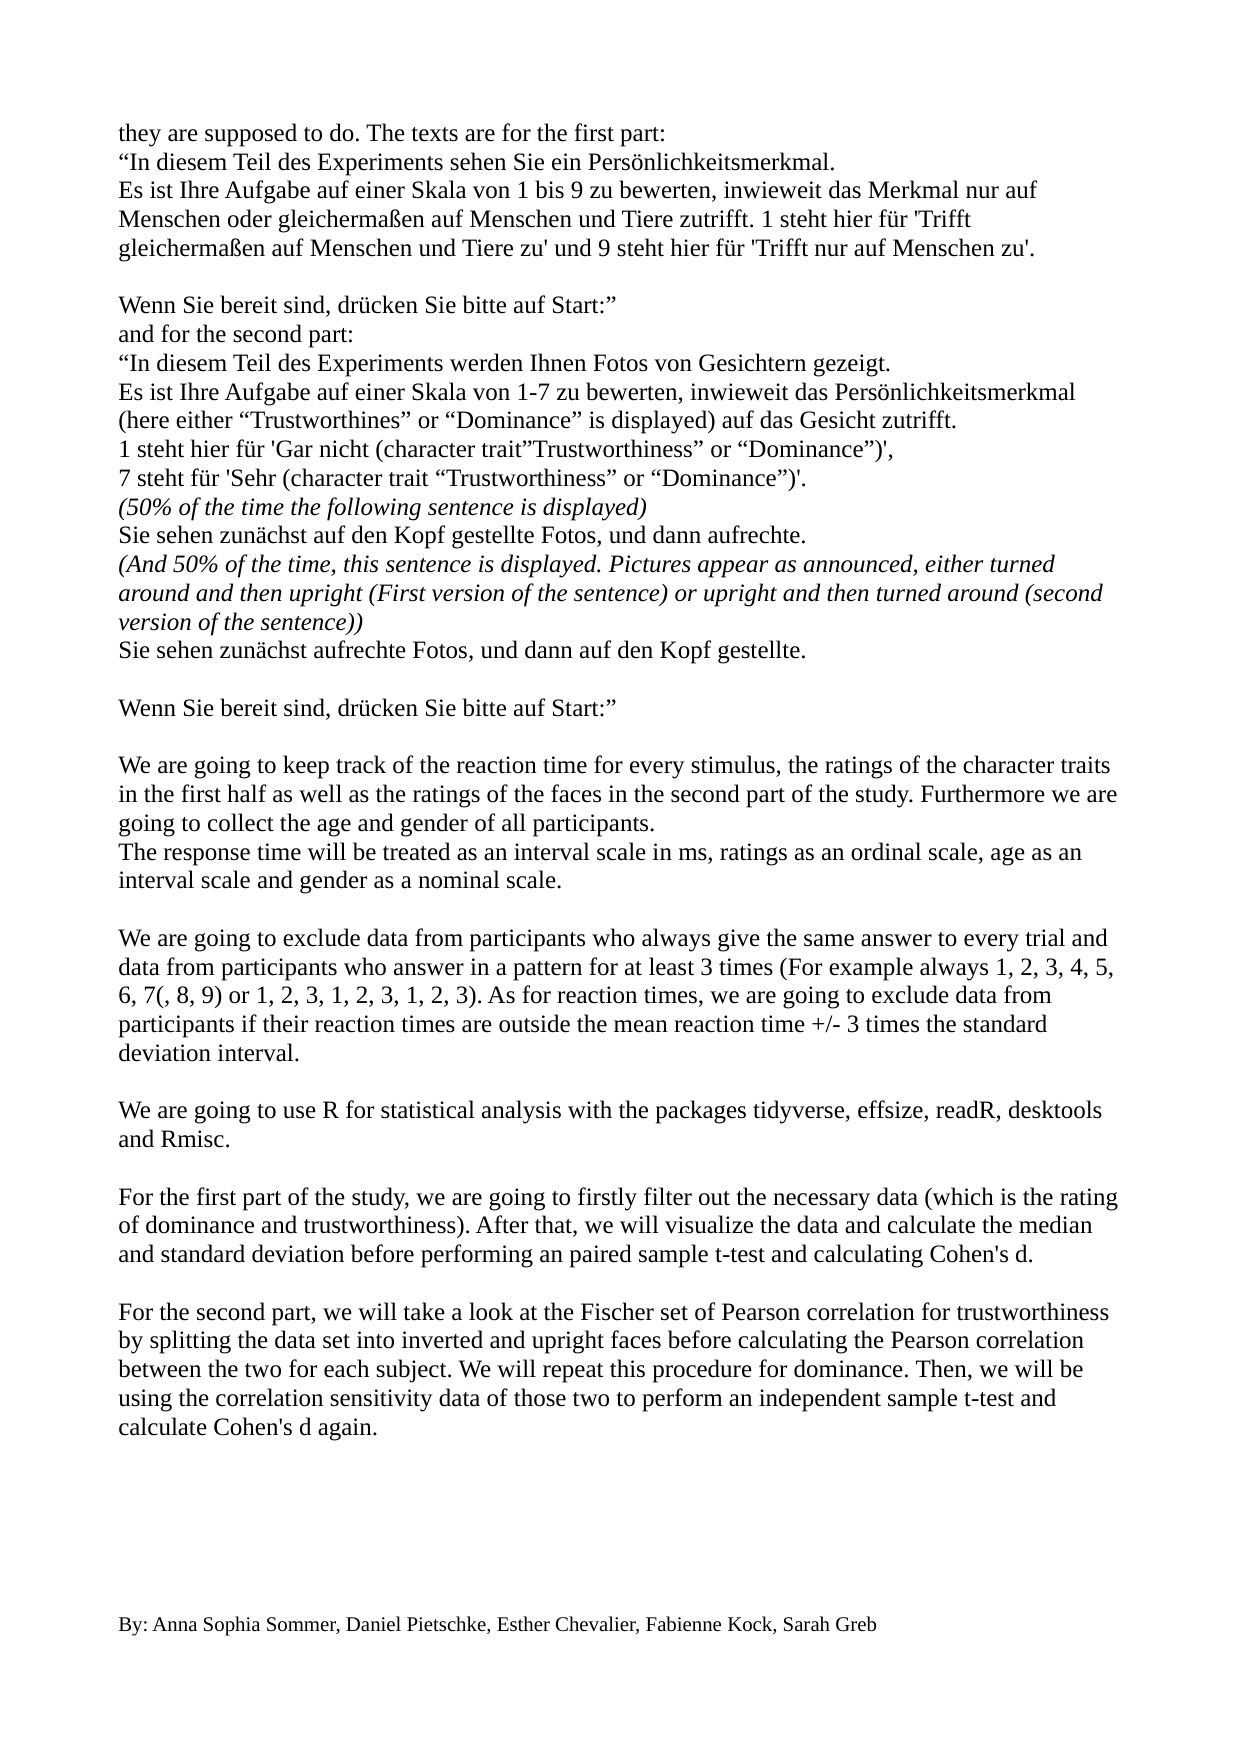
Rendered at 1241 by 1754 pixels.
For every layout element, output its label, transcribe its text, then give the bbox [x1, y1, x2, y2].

text (And 50% of the time, this sentence is displayed. Pictures appear as announced, either turned around and then upright (First version of the sentence) or upright and then turned around (second version of the sentence)) [118, 549, 1122, 636]
text “In diesem Teil des Experiments werden Ihnen Fotos von Gesichtern gezeigt. [118, 348, 1122, 377]
text Wenn Sie bereit sind, drücken Sie bitte auf Start:” [118, 291, 1122, 319]
text and for the second part: [118, 319, 1122, 348]
text Sie sehen zunächst aufrechte Fotos, und dann auf den Kopf gestellte. [118, 636, 1122, 664]
text The response time will be treated as an interval scale in ms, ratings as an ordinal scale, age as an interval scale and gender as a nominal scale. [118, 837, 1122, 894]
text Es ist Ihre Aufgabe auf einer Skala von 1 bis 9 zu bewerten, inwieweit das Merkmal nur auf Menschen oder gleichermaßen auf Menschen und Tiere zutrifft. 1 steht hier für 'Trifft gleichermaßen auf Menschen und Tiere zu' und 9 steht hier für 'Trifft nur auf Menschen zu'. [118, 176, 1122, 262]
text “In diesem Teil des Experiments sehen Sie ein Persönlichkeitsmerkmal. [118, 147, 1122, 176]
text (50% of the time the following sentence is displayed) [118, 492, 1122, 521]
text Sie sehen zunächst auf den Kopf gestellte Fotos, und dann aufrechte. [118, 521, 1122, 549]
text they are supposed to do. The texts are for the first part: [118, 118, 1122, 147]
text For the first part of the study, we are going to firstly filter out the necessary data (which is the rating of dominance and trustworthiness). After that, we will visualize the data and calculate the median and standard deviation before performing an paired sample t-test and calculating Cohen's d. [118, 1182, 1122, 1268]
text 7 steht für 'Sehr (character trait “Trustworthiness” or “Dominance”)'. [118, 463, 1122, 492]
text We are going to exclude data from participants who always give the same answer to every trial and data from participants who answer in a pattern for at least 3 times (For example always 1, 2, 3, 4, 5, 6, 7(, 8, 9) or 1, 2, 3, 1, 2, 3, 1, 2, 3). As for reaction times, we are going to exclude data from participants if their reaction times are outside the mean reaction time +/- 3 times the standard deviation interval. [118, 923, 1122, 1067]
text Wenn Sie bereit sind, drücken Sie bitte auf Start:” [118, 693, 1122, 722]
text For the second part, we will take a look at the Fischer set of Pearson correlation for trustworthiness by splitting the data set into inverted and upright faces before calculating the Pearson correlation between the two for each subject. We will repeat this procedure for dominance. Then, we will be using the correlation sensitivity data of those two to perform an independent sample t-test and calculate Cohen's d again. [118, 1297, 1122, 1441]
text We are going to use R for statistical analysis with the packages tidyverse, effsize, readR, desktools and Rmisc. [118, 1096, 1122, 1153]
text We are going to keep track of the reaction time for every stimulus, the ratings of the character traits in the first half as well as the ratings of the faces in the second part of the study. Furthermore we are going to collect the age and gender of all participants. [118, 751, 1122, 837]
text 1 steht hier für 'Gar nicht (character trait”Trustworthiness” or “Dominance”)', [118, 434, 1122, 463]
text Es ist Ihre Aufgabe auf einer Skala von 1-7 zu bewerten, inwieweit das Persönlichkeitsmerkmal (here either “Trustworthines” or “Dominance” is displayed) auf das Gesicht zutrifft. [118, 377, 1122, 434]
